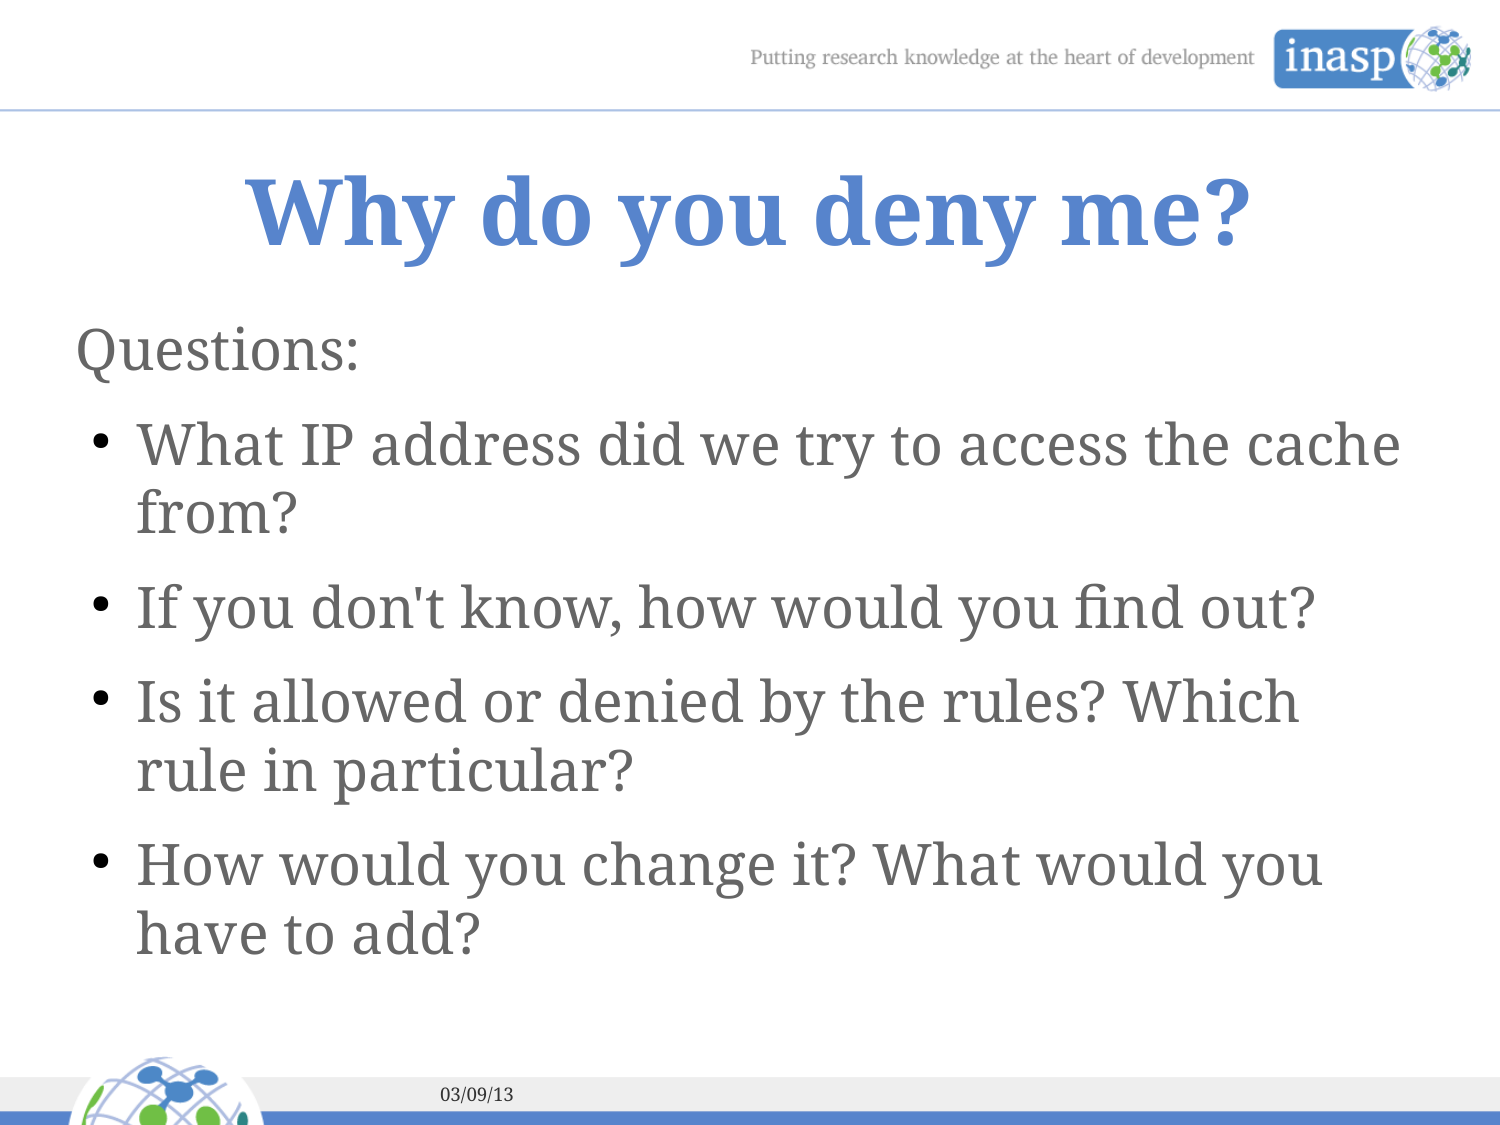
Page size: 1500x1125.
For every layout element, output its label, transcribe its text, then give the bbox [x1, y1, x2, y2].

list Questions: What IP address did we try to access the cache from? If you don't know, how would you find out? Is it allowed or denied by the rules? Which rule in particular? How would you change it? What would you have to add? [75, 313, 1426, 967]
title Why do you deny me? [75, 129, 1426, 313]
picture [0, 0, 1500, 1125]
